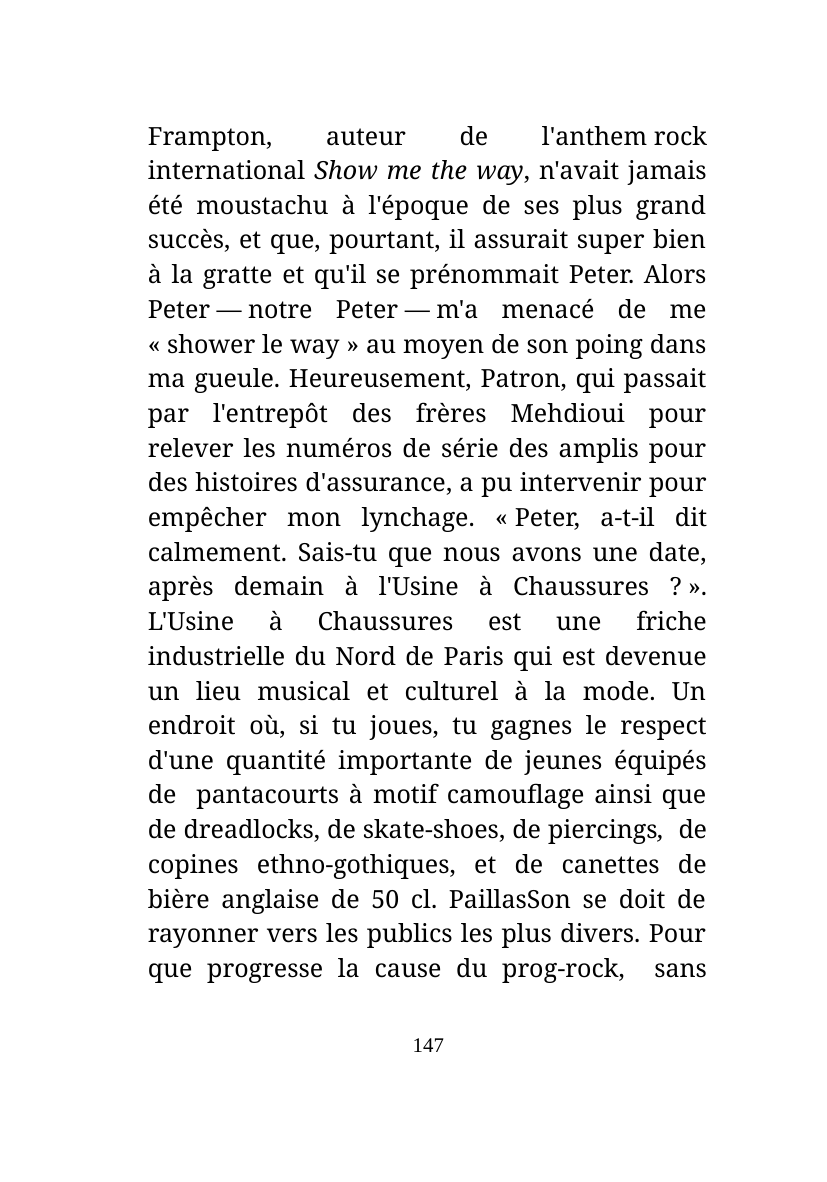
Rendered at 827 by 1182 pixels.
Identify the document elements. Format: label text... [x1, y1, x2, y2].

text Frampton, auteur de l'anthem rock international Show me the way, n'avait jamais été moustachu à l'époque de ses plus grand succès, et que, pourtant, il assurait super bien à la gratte et qu'il se prénommait Peter. Alors Peter — notre Peter — m'a menacé de me « shower le way » au moyen de son poing dans ma gueule. Heureusement, Patron, qui passait par l'entrepôt des frères Mehdioui pour relever les numéros de série des amplis pour des histoires d'assurance, a pu intervenir pour empêcher mon lynchage. « Peter, a‑t‑il dit calmement. Sais‑tu que nous avons une date, après demain à l'Usine à Chaussures ? ». L'Usine à Chaussures est une friche industrielle du Nord de Paris qui est devenue un lieu musical et culturel à la mode. Un endroit où, si tu joues, tu gagnes le respect d'une quantité importante de jeunes équipés de pantacourts à motif camouflage ainsi que de dreadlocks, de skate‑shoes, de piercings, de copines ethno‑gothiques, et de canettes de bière anglaise de 50 cl. PaillasSon se doit de rayonner vers les publics les plus divers. Pour que progresse la cause du prog‑rock, sans [148, 118, 707, 985]
